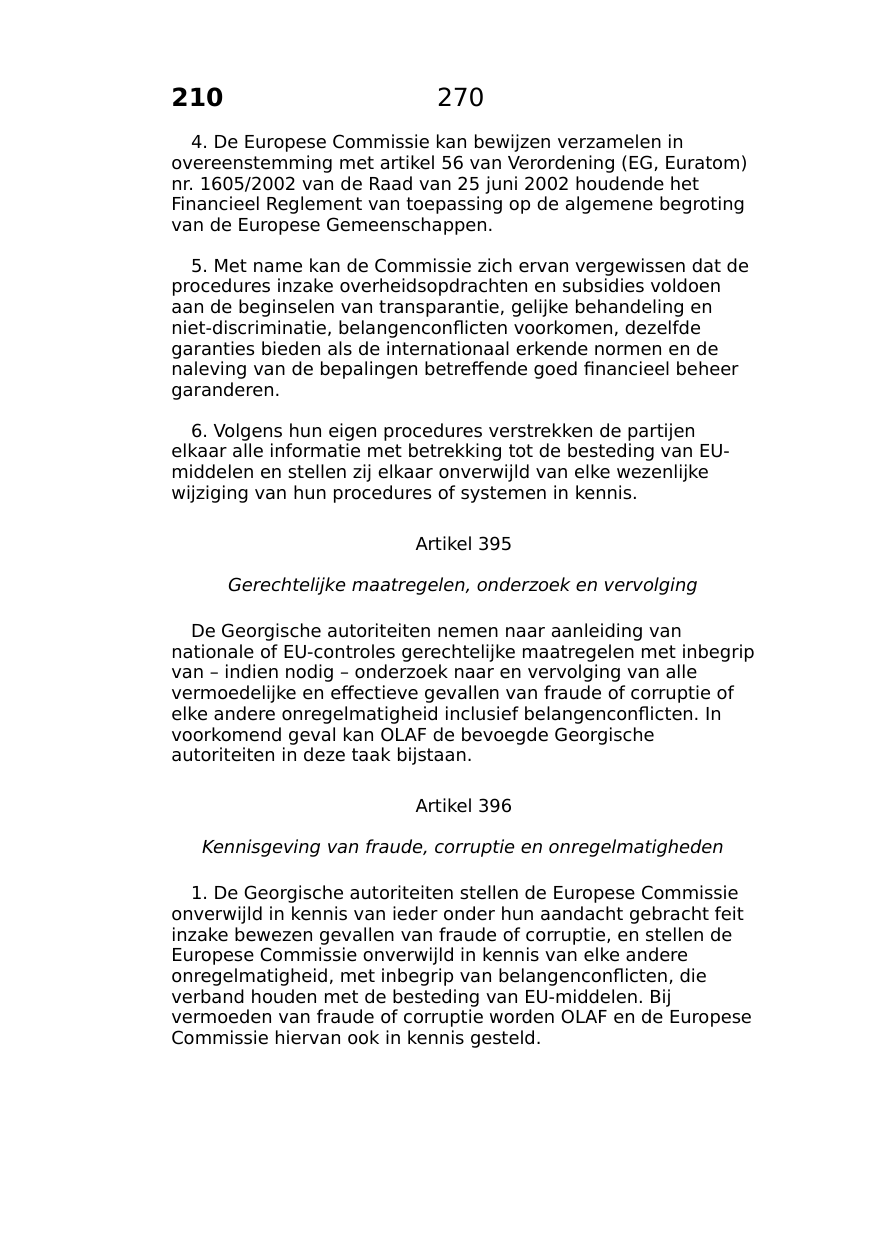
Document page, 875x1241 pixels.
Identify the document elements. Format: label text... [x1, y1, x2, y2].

subtitle Artikel 396 Kennisgeving van fraude, corruptie en onregelmatigheden [171, 796, 756, 858]
subtitle Artikel 395 Gerechtelijke maatregelen, onderzoek en vervolging [171, 533, 756, 596]
text 5. Met name kan de Commissie zich ervan vergewissen dat de procedures inzake overheidsopdrachten en subsidies voldoen aan de beginselen van transparantie, gelijke behandeling en niet-discriminatie, belangenconflicten voorkomen, dezelfde garanties bieden als de internationaal erkende normen en de naleving van de bepalingen betreffende goed financieel beheer garanderen. [171, 256, 756, 401]
text De Georgische autoriteiten nemen naar aanleiding van nationale of EU-controles gerechtelijke maatregelen met inbegrip van – indien nodig – onderzoek naar en vervolging van alle vermoedelijke en effectieve gevallen van fraude of corruptie of elke andere onregelmatigheid inclusief belangenconflicten. In voorkomend geval kan OLAF de bevoegde Georgische autoriteiten in deze taak bijstaan. [171, 621, 756, 766]
text 6. Volgens hun eigen procedures verstrekken de partijen elkaar alle informatie met betrekking tot de besteding van EU-middelen en stellen zij elkaar onverwijld van elke wezenlijke wijziging van hun procedures of systemen in kennis. [171, 421, 756, 503]
text 1. De Georgische autoriteiten stellen de Europese Commissie onverwijld in kennis van ieder onder hun aandacht gebracht feit inzake bewezen gevallen van fraude of corruptie, en stellen de Europese Commissie onverwijld in kennis van elke andere onregelmatigheid, met inbegrip van belangenconflicten, die verband houden met de besteding van EU-middelen. Bij vermoeden van fraude of corruptie worden OLAF en de Europese Commissie hiervan ook in kennis gesteld. [171, 883, 756, 1049]
text 4. De Europese Commissie kan bewijzen verzamelen in overeenstemming met artikel 56 van Verordening (EG, Euratom) nr. 1605/2002 van de Raad van 25 juni 2002 houdende het Financieel Reglement van toepassing op de algemene begroting van de Europese Gemeenschappen. [171, 132, 756, 236]
